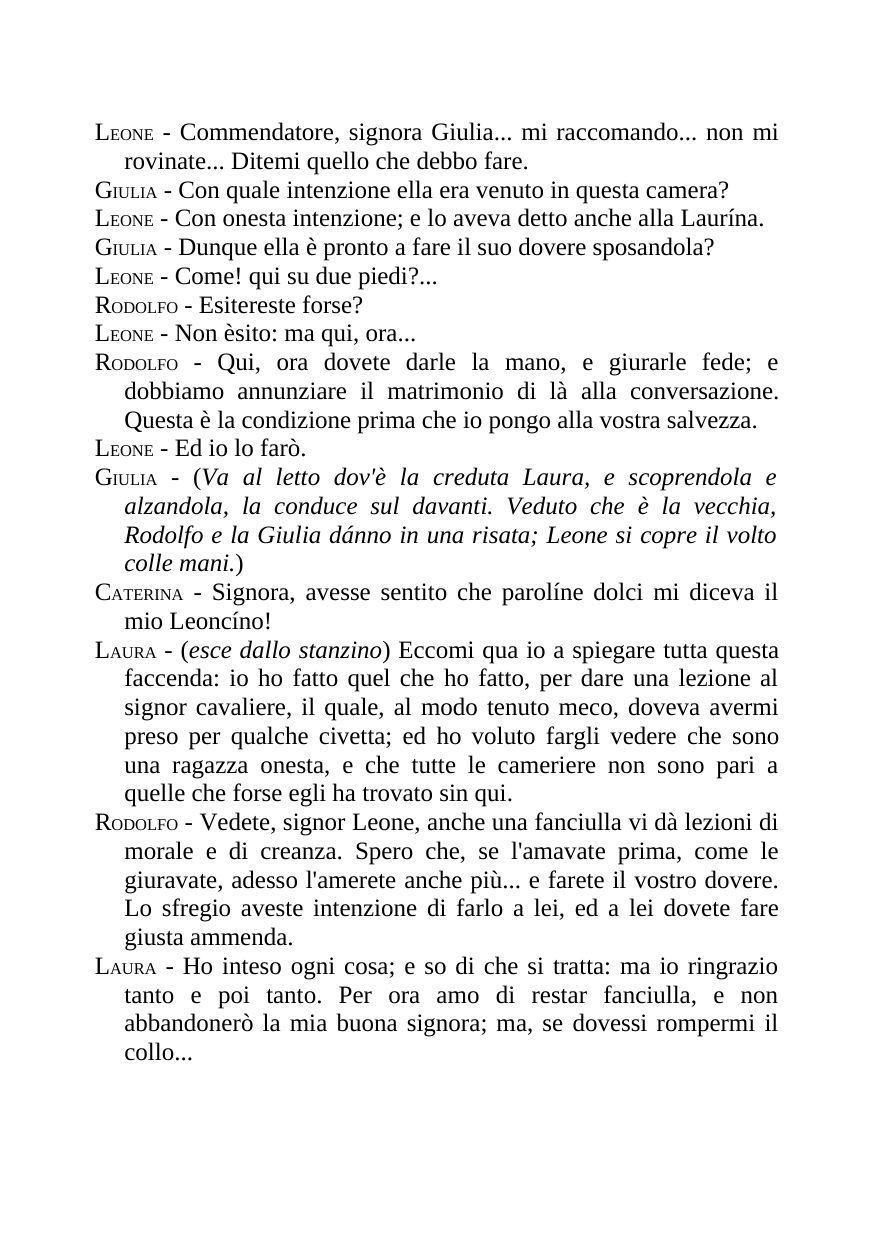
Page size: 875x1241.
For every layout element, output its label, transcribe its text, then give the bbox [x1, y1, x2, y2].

text Leone - Commendatore, signora Giulia... mi raccomando... non mi rovinate... Ditemi quello che debbo fare. [94, 117, 779, 175]
text Rodolfo - Vedete, signor Leone, anche una fanciulla vi dà lezioni di morale e di creanza. Spero che, se l'amavate prima, come le giuravate, adesso l'amerete anche più... e farete il vostro dovere. Lo sfregio aveste intenzione di farlo a lei, ed a lei dovete fare giusta ammenda. [94, 807, 779, 951]
text Laura - (esce dallo stanzino) Eccomi qua io a spiegare tutta questa faccenda: io ho fatto quel che ho fatto, per dare una lezione al signor cavaliere, il quale, al modo tenuto meco, doveva avermi preso per qualche civetta; ed ho voluto fargli vedere che sono una ragazza onesta, e che tutte le cameriere non sono pari a quelle che forse egli ha trovato sin qui. [94, 635, 779, 807]
text Giulia - (Va al letto dov'è la creduta Laura, e scoprendola e alzandola, la conduce sul davanti. Veduto che è la vecchia, Rodolfo e la Giulia dánno in una risata; Leone si copre il volto colle mani.) [94, 462, 779, 577]
text Leone - Ed io lo farò. [94, 433, 779, 462]
text Leone - Con onesta intenzione; e lo aveva detto anche alla Laurína. [94, 203, 779, 232]
text Rodolfo - Esitereste forse? [94, 290, 779, 318]
text Rodolfo - Qui, ora dovete darle la mano, e giurarle fede; e dobbiamo annunziare il matrimonio di là alla conversazione. Questa è la condizione prima che io pongo alla vostra salvezza. [94, 347, 779, 433]
text Caterina - Signora, avesse sentito che parolíne dolci mi diceva il mio Leoncíno! [94, 577, 779, 635]
text Laura - Ho inteso ogni cosa; e so di che si tratta: ma io ringrazio tanto e poi tanto. Per ora amo di restar fanciulla, e non abbandonerò la mia buona signora; ma, se dovessi rompermi il collo... [94, 951, 779, 1066]
text Giulia - Con quale intenzione ella era venuto in questa camera? [94, 175, 779, 203]
text Giulia - Dunque ella è pronto a fare il suo dovere sposandola? [94, 232, 779, 261]
text Leone - Non èsito: ma qui, ora... [94, 318, 779, 347]
text Leone - Come! qui su due piedi?... [94, 261, 779, 290]
